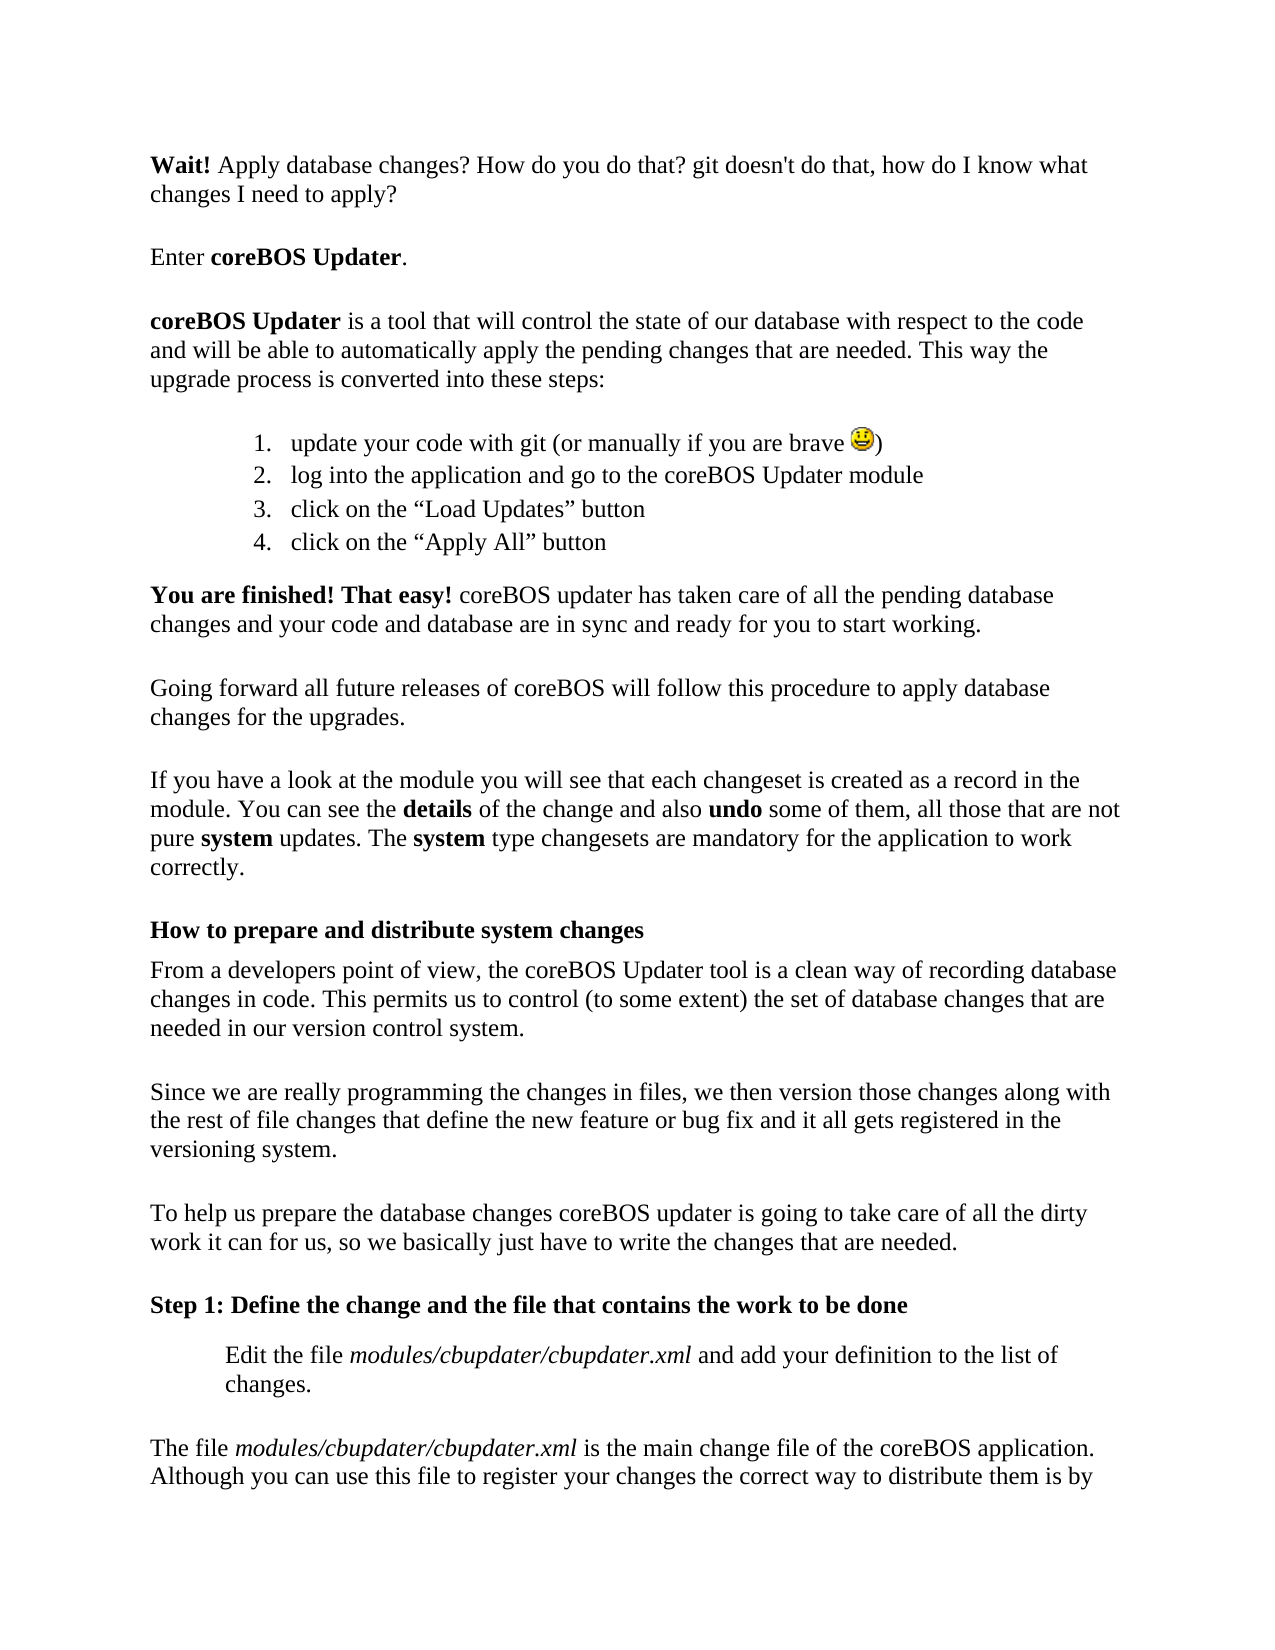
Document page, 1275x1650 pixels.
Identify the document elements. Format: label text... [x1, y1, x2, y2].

text Going forward all future releases of coreBOS will follow this procedure to apply database changes for the upgrades. [150, 673, 1125, 731]
text Enter coreBOS Updater. [150, 242, 1125, 271]
picture [850, 427, 875, 451]
text If you have a look at the module you will see that each changeset is created as a record in the module. You can see the details of the change and also undo some of them, all those that are not pure system updates. The system type changesets are mandatory for the application to work correctly. [150, 766, 1125, 881]
text You are finished! That easy! coreBOS updater has taken care of all the pending database changes and your code and database are in sync and ready for you to start working. [150, 581, 1125, 638]
text The file modules/cbupdater/cbupdater.xml is the main change file of the coreBOS application. Although you can use this file to register your changes the correct way to distribute them is by [150, 1433, 1125, 1490]
subtitle How to prepare and distribute system changes [150, 916, 1125, 944]
text Edit the file modules/cbupdater/cbupdater.xml and add your definition to the list of changes. [225, 1340, 1125, 1398]
text Since we are really programming the changes in files, we then version those changes along with the rest of file changes that define the new feature or bug fix and it all gets registered in the versioning system. [150, 1077, 1125, 1163]
list click on the “Load Updates” button [253, 494, 1125, 522]
list log into the application and go to the coreBOS Updater module [253, 461, 1125, 489]
text coreBOS Updater is a tool that will control the state of our database with respect to the code and will be able to automatically apply the pending changes that are needed. This way the upgrade process is converted into these steps: [150, 306, 1125, 392]
text From a developers point of view, the coreBOS Updater tool is a clean way of recording database changes in code. This permits us to control (to some extent) the set of database changes that are needed in our version control system. [150, 955, 1125, 1042]
list click on the “Apply All” button [253, 527, 1125, 555]
text To help us prepare the database changes coreBOS updater is going to take care of all the dirty work it can for us, so we basically just have to write the changes that are needed. [150, 1198, 1125, 1255]
text Wait! Apply database changes? How do you do that? git doesn't do that, how do I know what changes I need to apply? [150, 150, 1125, 207]
subtitle Step 1: Define the change and the file that contains the work to be done [150, 1290, 1125, 1319]
list update your code with git (or manually if you are brave ) [253, 427, 1125, 456]
